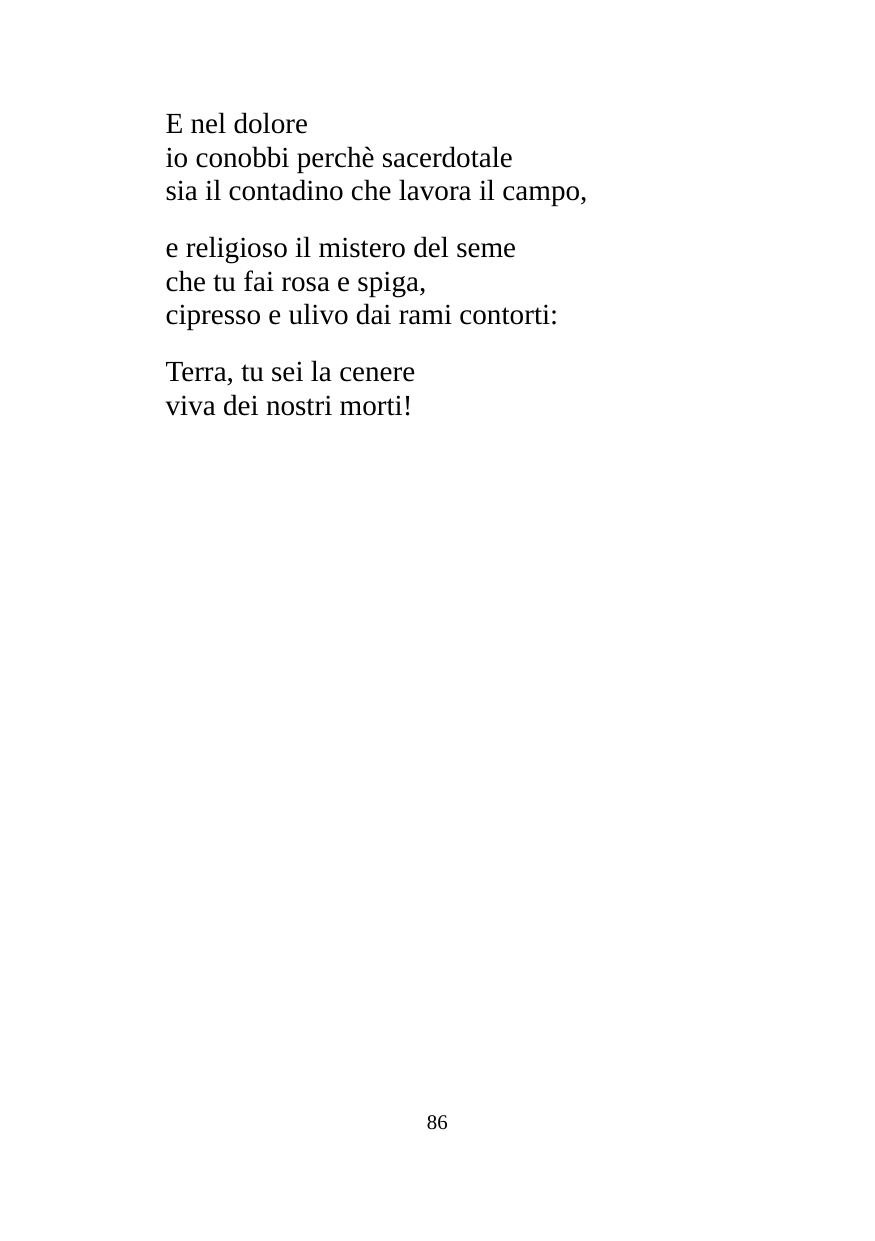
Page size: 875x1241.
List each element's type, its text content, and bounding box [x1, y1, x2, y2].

text Terra, tu sei la cenere viva dei nostri morti! [165, 354, 768, 422]
text E nel dolore io conobbi perchè sacerdotale sia il contadino che lavora il campo, [165, 106, 768, 207]
text e religioso il mistero del seme che tu fai rosa e spiga, cipresso e ulivo dai rami contorti: [165, 230, 768, 331]
